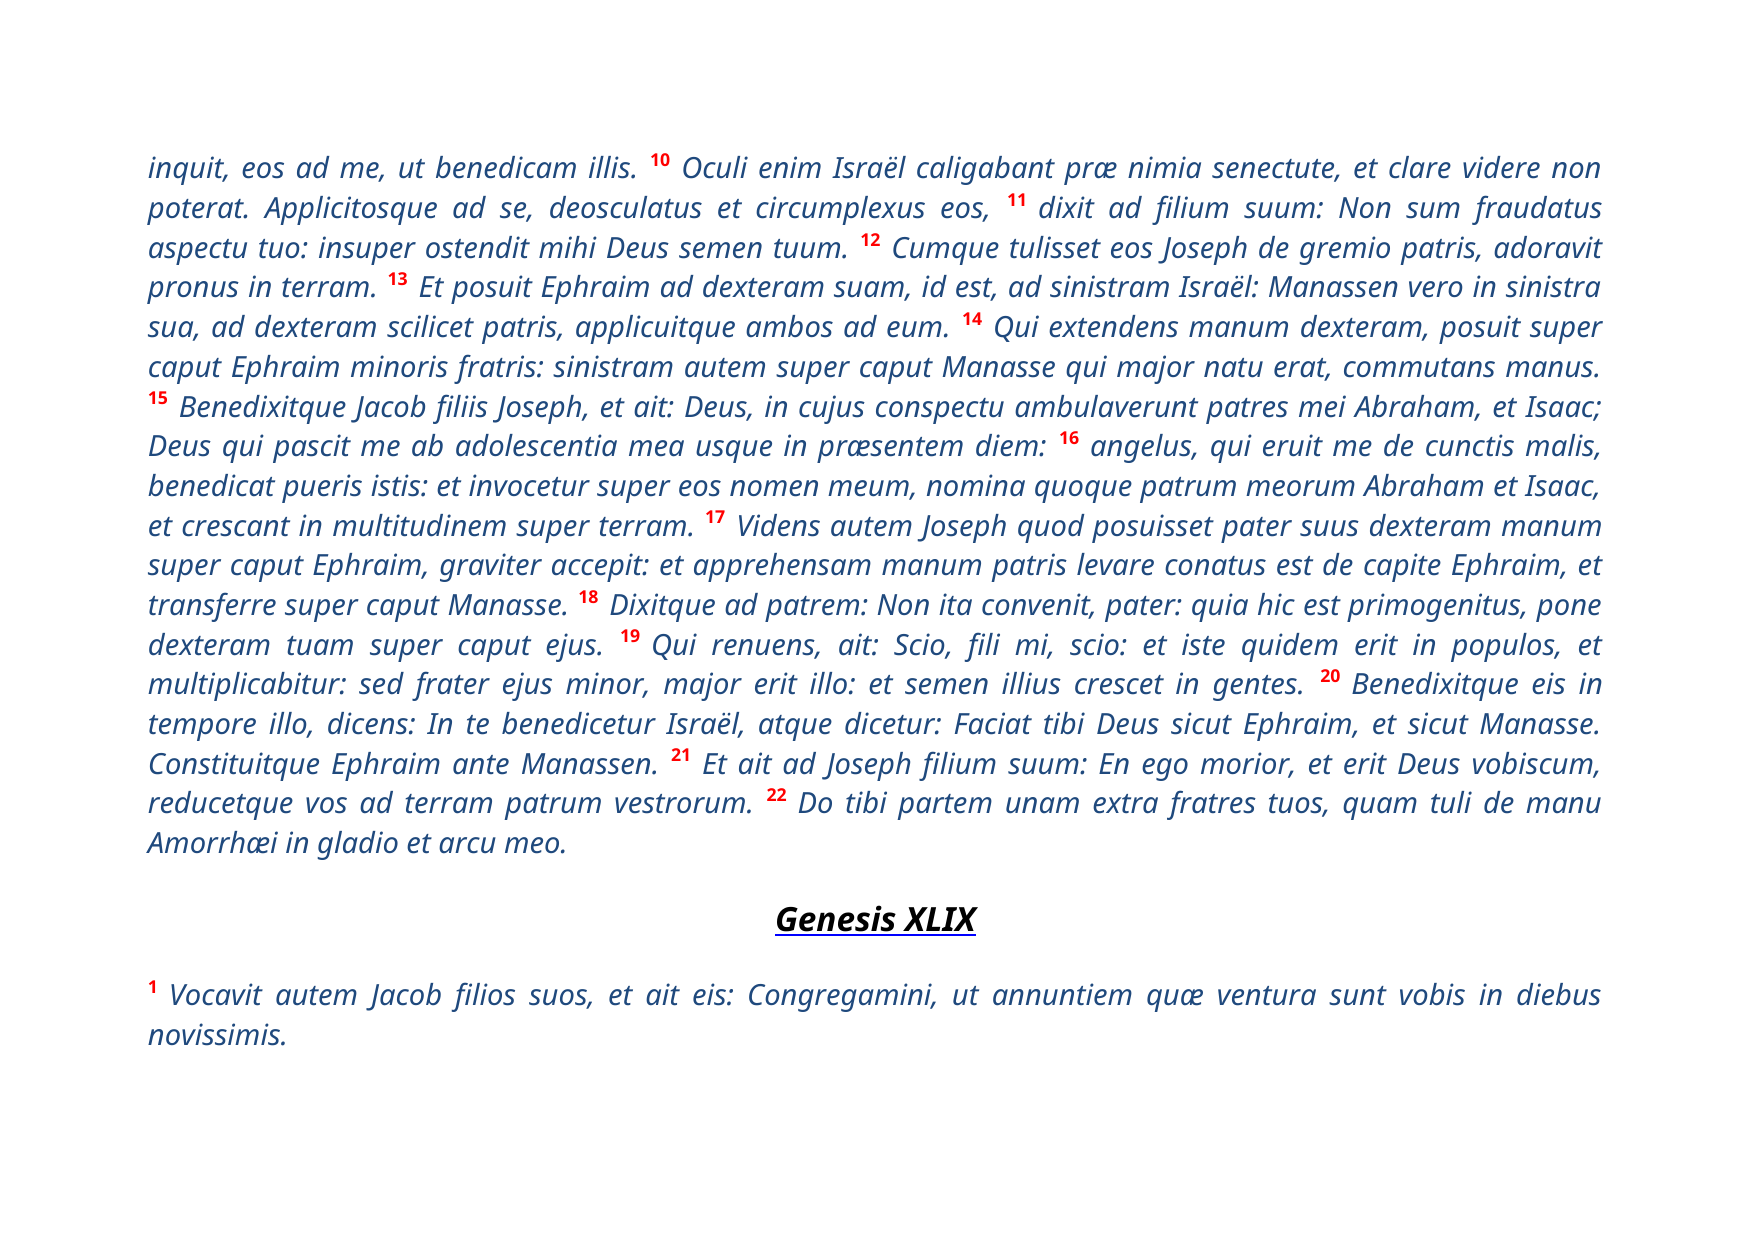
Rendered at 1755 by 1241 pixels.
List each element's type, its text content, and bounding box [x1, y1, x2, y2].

text Genesis XLIX [148, 895, 1606, 941]
text 1 Vocavit autem Jacob filios suos, et ait eis: Congregamini, ut annuntiem quæ ventura sunt vobis in diebus novissimis. [148, 974, 1606, 1053]
text inquit, eos ad me, ut benedicam illis. 10 Oculi enim Israël caligabant præ nimia senectute, et clare videre non poterat. Applicitosque ad se, deosculatus et circumplexus eos, 11 dixit ad filium suum: Non sum fraudatus aspectu tuo: insuper ostendit mihi Deus semen tuum. 12 Cumque tulisset eos Joseph de gremio patris, adoravit pronus in terram. 13 Et posuit Ephraim ad dexteram suam, id est, ad sinistram Israël: Manassen vero in sinistra sua, ad dexteram scilicet patris, applicuitque ambos ad eum. 14 Qui extendens manum dexteram, posuit super caput Ephraim minoris fratris: sinistram autem super caput Manasse qui major natu erat, commutans manus. 15 Benedixitque Jacob filiis Joseph, et ait: Deus, in cujus conspectu ambulaverunt patres mei Abraham, et Isaac; Deus qui pascit me ab adolescentia mea usque in præsentem diem: 16 angelus, qui eruit me de cunctis malis, benedicat pueris istis: et invocetur super eos nomen meum, nomina quoque patrum meorum Abraham et Isaac, et crescant in multitudinem super terram. 17 Videns autem Joseph quod posuisset pater suus dexteram manum super caput Ephraim, graviter accepit: et apprehensam manum patris levare conatus est de capite Ephraim, et transferre super caput Manasse. 18 Dixitque ad patrem: Non ita convenit, pater: quia hic est primogenitus, pone dexteram tuam super caput ejus. 19 Qui renuens, ait: Scio, fili mi, scio: et iste quidem erit in populos, et multiplicabitur: sed frater ejus minor, major erit illo: et semen illius crescet in gentes. 20 Benedixitque eis in tempore illo, dicens: In te benedicetur Israël, atque dicetur: Faciat tibi Deus sicut Ephraim, et sicut Manasse. Constituitque Ephraim ante Manassen. 21 Et ait ad Joseph filium suum: En ego morior, et erit Deus vobiscum, reducetque vos ad terram patrum vestrorum. 22 Do tibi partem unam extra fratres tuos, quam tuli de manu Amorrhæi in gladio et arcu meo. [148, 148, 1606, 862]
